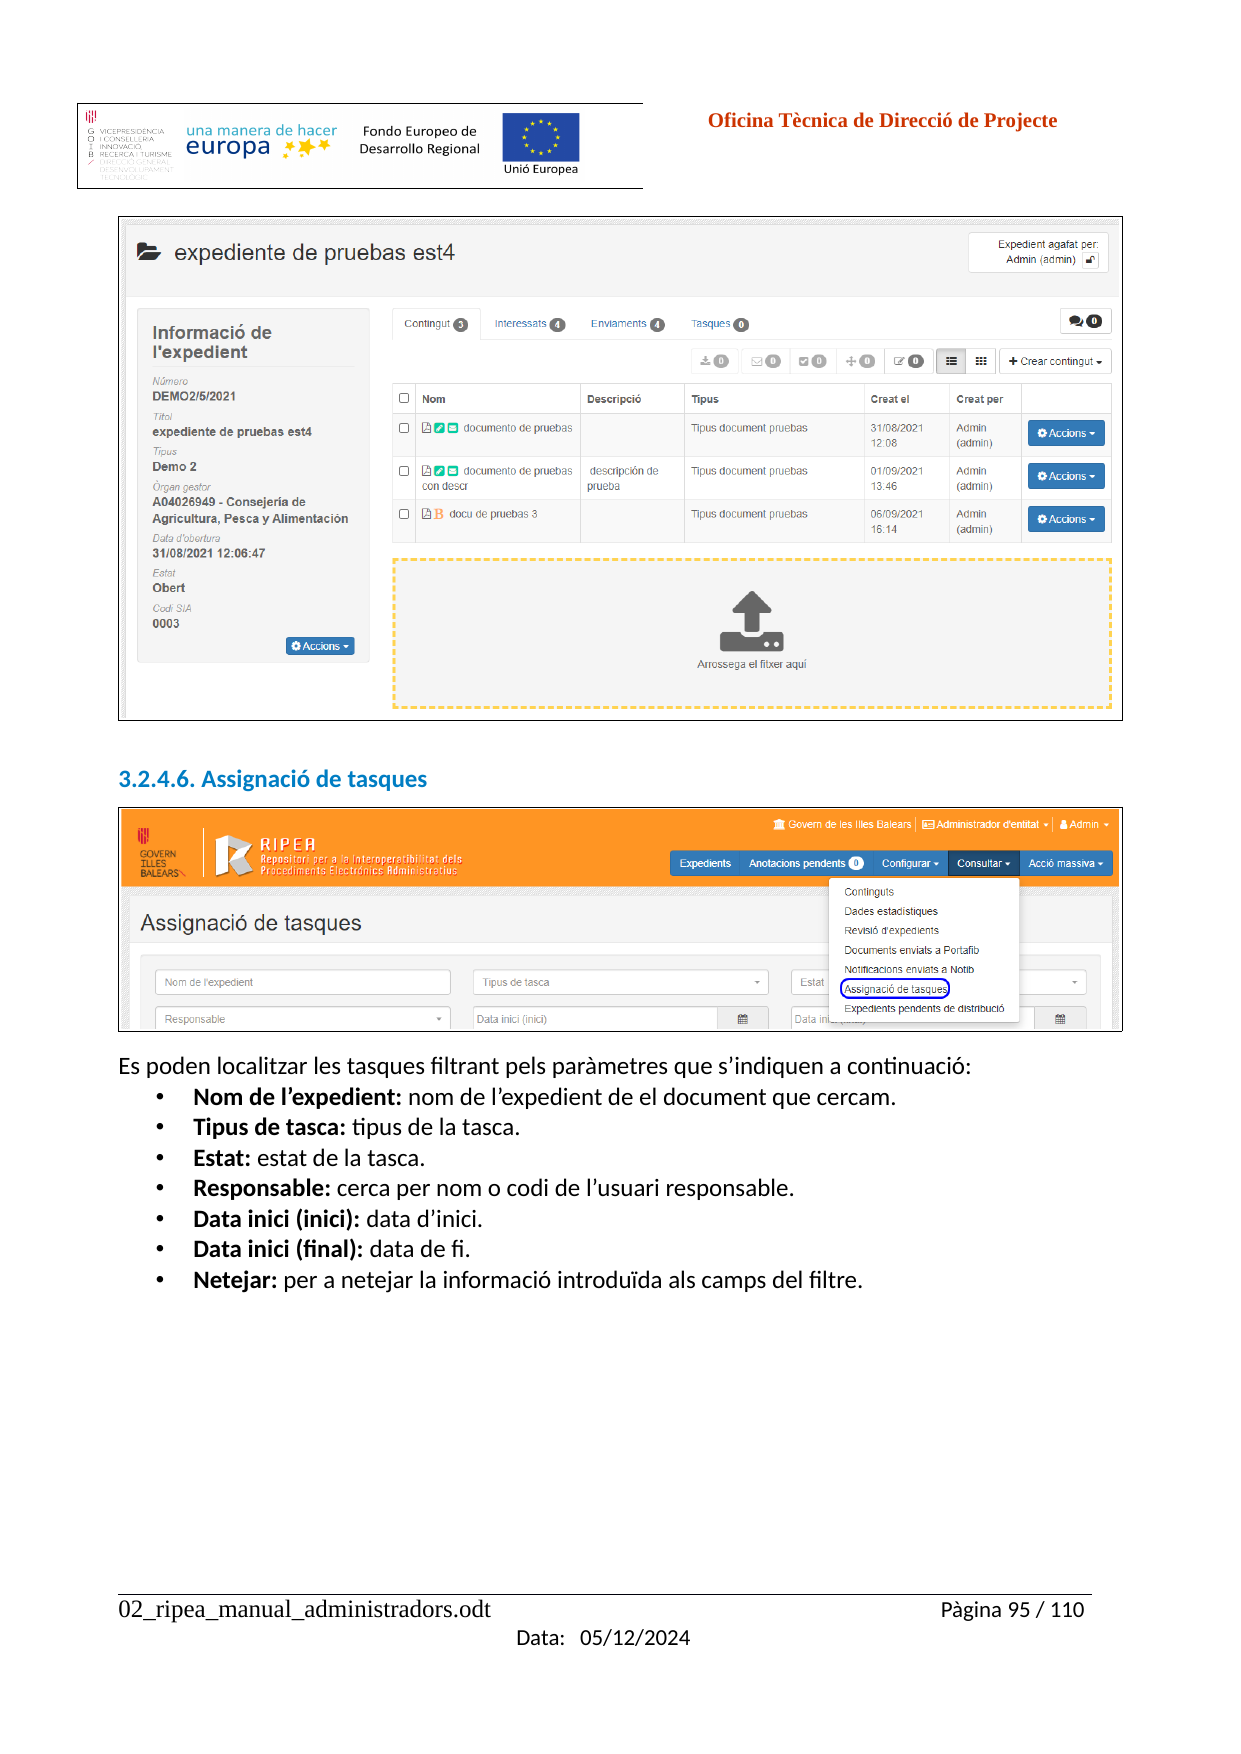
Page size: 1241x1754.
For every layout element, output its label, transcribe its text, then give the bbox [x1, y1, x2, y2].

list Tipus de tasca: tipus de la tasca. [156, 1111, 1122, 1142]
list Responsable: cerca per nom o codi de l’usuari responsable. [156, 1172, 1122, 1203]
text Es poden localitzar les tasques filtrant pels paràmetres que s’indiquen a continuació: [118, 1050, 1122, 1081]
list Estat: estat de la tasca. [156, 1142, 1122, 1172]
picture [121, 809, 1119, 1029]
picture [121, 219, 1119, 718]
picture [82, 108, 178, 182]
list Netejar: per a netejar la informació introduïda als camps del filtre. [156, 1264, 1122, 1294]
subtitle 3.2.4.6. Assignació de tasques [118, 764, 1122, 794]
picture [184, 108, 585, 182]
list Nom de l’expedient: nom de l’expedient de el document que cercam. [156, 1081, 1122, 1111]
list Data inici (final): data de fi. [156, 1233, 1122, 1264]
list Data inici (inici): data d’inici. [156, 1203, 1122, 1233]
